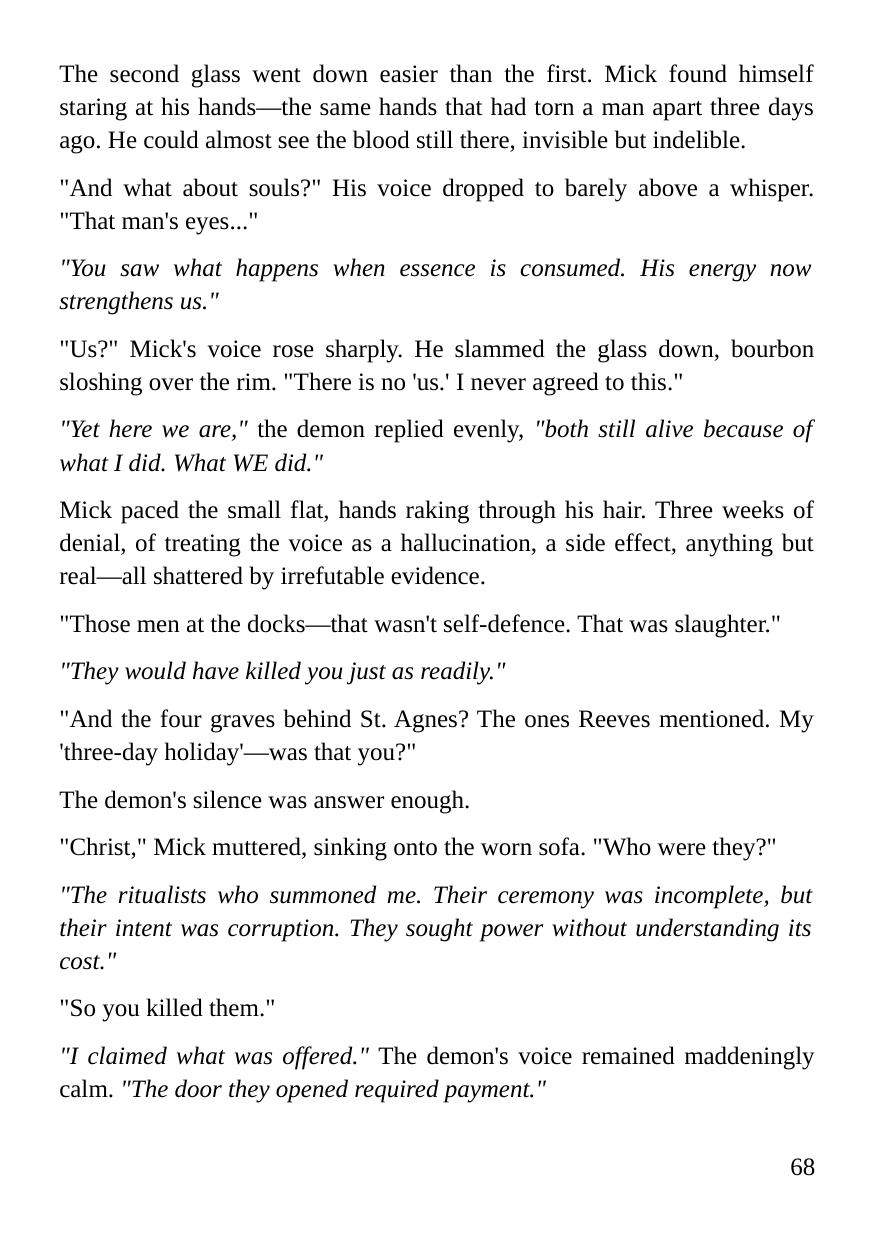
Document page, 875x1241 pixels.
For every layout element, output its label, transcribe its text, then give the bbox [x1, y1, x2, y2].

text "Yet here we are," the demon replied evenly, "both still alive because of what I did. What WE did." [59, 414, 815, 476]
text "And what about souls?" His voice dropped to barely above a whisper. "That man's eyes..." [59, 173, 815, 234]
text Mick paced the small flat, hands raking through his hair. Three weeks of denial, of treating the voice as a hallucination, a side effect, anything but real—all shattered by irrefutable evidence. [59, 495, 815, 590]
text "And the four graves behind St. Agnes? The ones Reeves mentioned. My 'three-day holiday'—was that you?" [59, 704, 815, 766]
text "You saw what happens when essence is consumed. His energy now strengthens us." [59, 253, 815, 315]
text "So you killed them." [59, 993, 815, 1022]
text The demon's silence was answer enough. [59, 785, 815, 813]
text The second glass went down easier than the first. Mick found himself staring at his hands—the same hands that had torn a man apart three days ago. He could almost see the blood still there, invisible but indelible. [59, 59, 815, 154]
text "Christ," Mick muttered, sinking onto the worn sofa. "Who were they?" [59, 832, 815, 861]
text "I claimed what was offered." The demon's voice remained maddeningly calm. "The door they opened required payment." [59, 1041, 815, 1103]
text "The ritualists who summoned me. Their ceremony was incomplete, but their intent was corruption. They sought power without understanding its cost." [59, 880, 815, 975]
text "Us?" Mick's voice rose sharply. He slammed the glass down, bourbon sloshing over the rim. "There is no 'us.' I never agreed to this." [59, 334, 815, 396]
text "They would have killed you just as readily." [59, 656, 815, 685]
text "Those men at the docks—that wasn't self-defence. That was slaughter." [59, 609, 815, 638]
